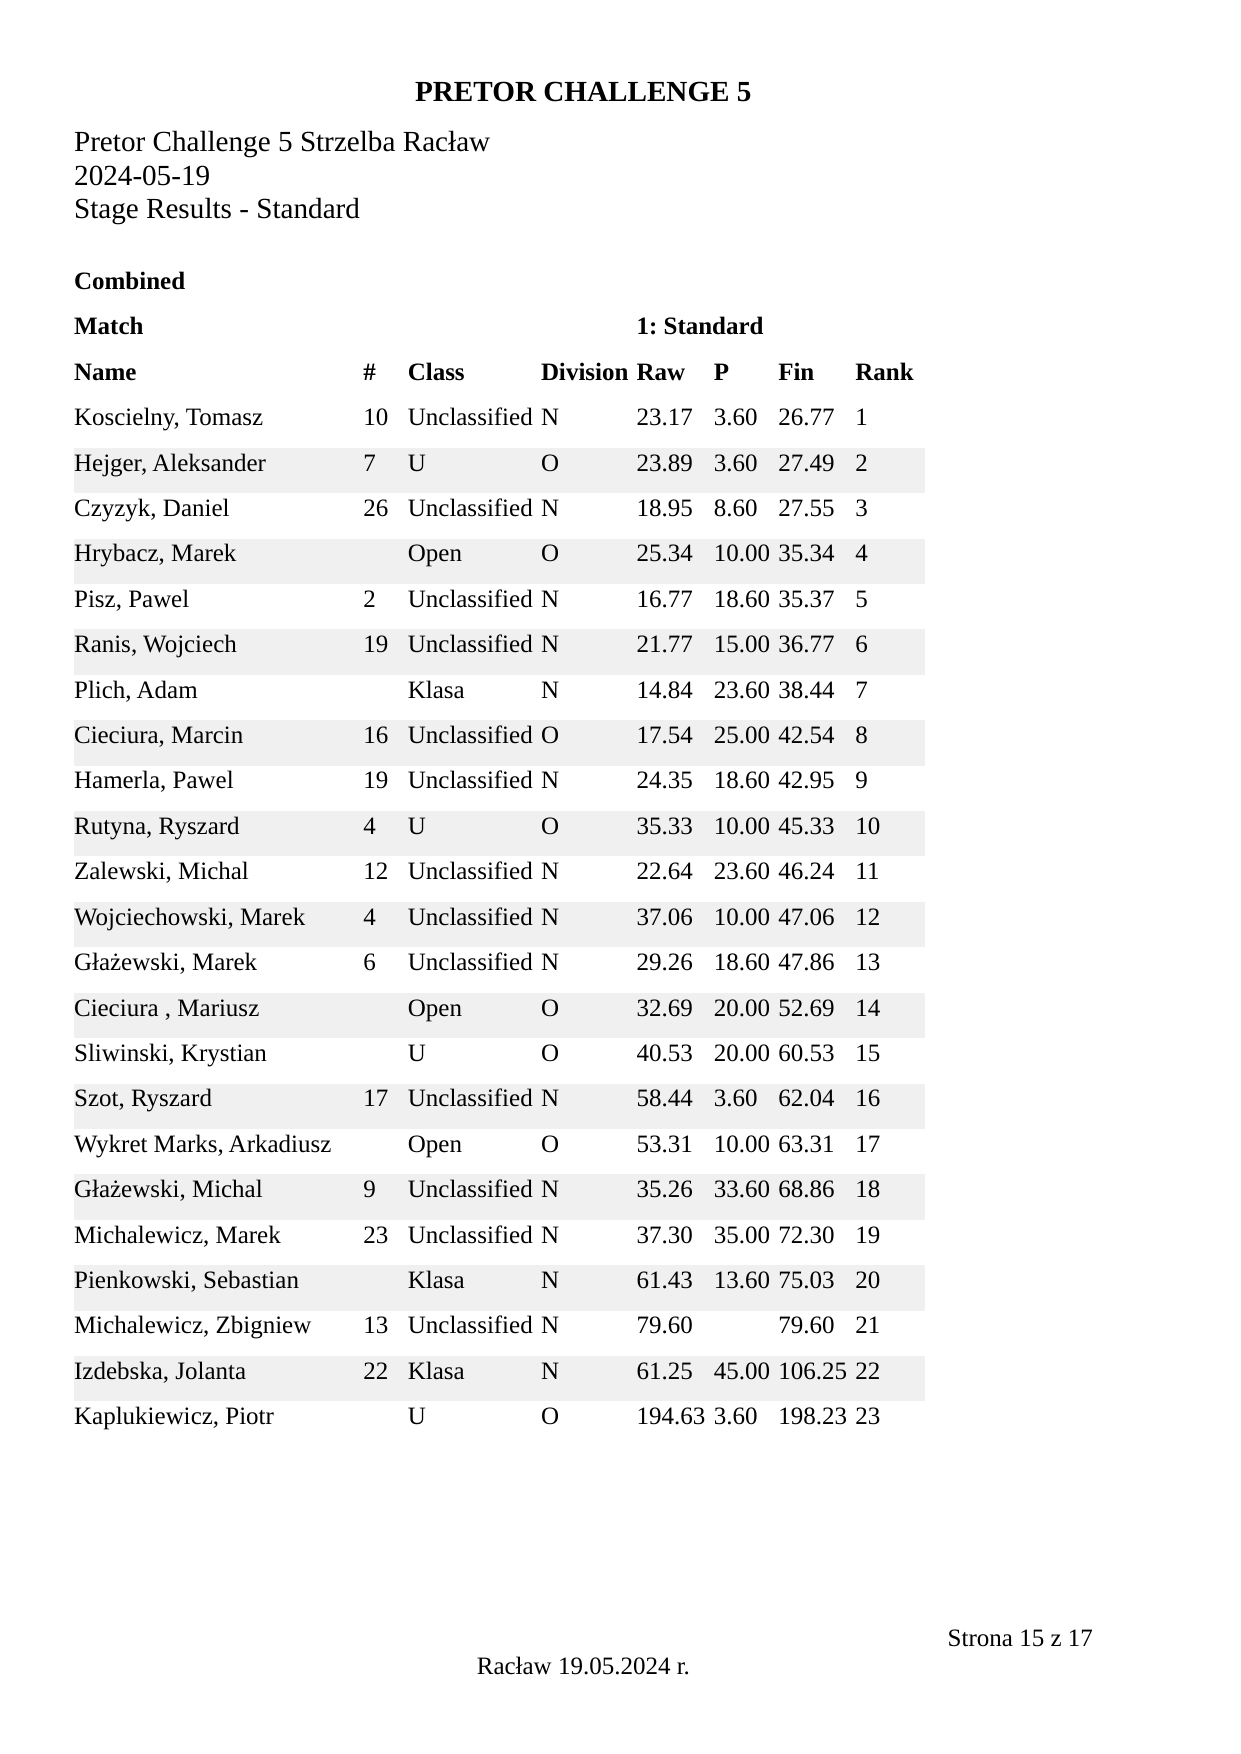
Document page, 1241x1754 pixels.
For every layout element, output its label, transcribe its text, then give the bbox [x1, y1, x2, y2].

table_header [778, 237, 925, 311]
table_cell 106.25 [778, 1356, 855, 1401]
table_cell Fin [778, 357, 855, 402]
table_cell O [541, 993, 636, 1038]
table_cell 3 [855, 493, 925, 538]
table_cell 20 [855, 1265, 925, 1311]
table_cell Koscielny, Tomasz [74, 402, 363, 448]
table_cell Plich, Adam [74, 675, 363, 720]
table_cell Klasa [408, 1356, 541, 1401]
table_cell 3.60 [714, 1084, 778, 1129]
table_cell 33.60 [714, 1174, 778, 1220]
table_cell [363, 1038, 408, 1083]
table_cell Hrybacz, Marek [74, 539, 363, 584]
table_cell U [408, 448, 541, 493]
table_cell 10.00 [714, 902, 778, 947]
table_cell Unclassified [408, 902, 541, 947]
table_cell Cieciura, Marcin [74, 720, 363, 766]
table_cell 58.44 [636, 1084, 713, 1129]
table_cell N [541, 584, 636, 629]
table_cell 198.23 [778, 1401, 855, 1447]
table_cell Open [408, 1129, 541, 1174]
table_cell [714, 1311, 778, 1356]
table_cell 18.95 [636, 493, 713, 538]
table_cell Class [408, 357, 541, 402]
table_cell 68.86 [778, 1174, 855, 1220]
table_cell 26 [363, 493, 408, 538]
table_cell N [541, 1174, 636, 1220]
table_cell # [363, 357, 408, 402]
table_cell 10.00 [714, 539, 778, 584]
table_cell U [408, 1401, 541, 1447]
table_cell 42.54 [778, 720, 855, 766]
table_cell 21 [855, 1311, 925, 1356]
table_cell 19 [363, 629, 408, 675]
table_cell 25.00 [714, 720, 778, 766]
table_cell P [714, 357, 778, 402]
table_cell [363, 1401, 408, 1447]
table_cell 32.69 [636, 993, 713, 1038]
table_cell 61.43 [636, 1265, 713, 1311]
table_cell [363, 539, 408, 584]
text Pretor Challenge 5 Strzelba Racław 2024-05-19 Stage Results - Standard [74, 124, 1093, 225]
table_cell 37.06 [636, 902, 713, 947]
table_cell 16 [855, 1084, 925, 1129]
table_cell 17.54 [636, 720, 713, 766]
table_cell 8.60 [714, 493, 778, 538]
table_cell Unclassified [408, 629, 541, 675]
table_cell 3.60 [714, 402, 778, 448]
table_cell 22 [855, 1356, 925, 1401]
table_cell 40.53 [636, 1038, 713, 1083]
table_cell Unclassified [408, 1311, 541, 1356]
table_cell U [408, 811, 541, 856]
table_cell 13 [855, 947, 925, 993]
table_cell Głażewski, Michal [74, 1174, 363, 1220]
table_cell Open [408, 539, 541, 584]
table_cell 79.60 [778, 1311, 855, 1356]
table_cell Unclassified [408, 493, 541, 538]
table_cell 20.00 [714, 1038, 778, 1083]
table_cell 18.60 [714, 947, 778, 993]
table_cell N [541, 1265, 636, 1311]
table_cell 45.00 [714, 1356, 778, 1401]
table_cell 1 [855, 402, 925, 448]
table_cell 4 [363, 902, 408, 947]
table_cell 4 [855, 539, 925, 584]
table_cell Klasa [408, 1265, 541, 1311]
table_cell N [541, 493, 636, 538]
table_cell 35.37 [778, 584, 855, 629]
table_cell 22.64 [636, 856, 713, 902]
table_cell 24.35 [636, 766, 713, 811]
table_cell 5 [855, 584, 925, 629]
table_cell 18.60 [714, 584, 778, 629]
table_cell Division [541, 357, 636, 402]
table_cell 1: Standard [636, 311, 925, 357]
table_cell 9 [855, 766, 925, 811]
table_cell 53.31 [636, 1129, 713, 1174]
table_cell Open [408, 993, 541, 1038]
table_cell O [541, 1129, 636, 1174]
table_cell 38.44 [778, 675, 855, 720]
table_cell Kaplukiewicz, Piotr [74, 1401, 363, 1447]
table_cell 16.77 [636, 584, 713, 629]
table_cell N [541, 629, 636, 675]
table_cell N [541, 1356, 636, 1401]
table_cell 29.26 [636, 947, 713, 993]
table_cell 10 [855, 811, 925, 856]
table_cell 11 [855, 856, 925, 902]
table_cell 18.60 [714, 766, 778, 811]
table_cell 12 [855, 902, 925, 947]
table_cell 61.25 [636, 1356, 713, 1401]
table_cell O [541, 720, 636, 766]
table_cell Unclassified [408, 1084, 541, 1129]
table_cell N [541, 1220, 636, 1265]
table_cell 36.77 [778, 629, 855, 675]
table_cell 45.33 [778, 811, 855, 856]
table_cell 10 [363, 402, 408, 448]
table_cell 23.17 [636, 402, 713, 448]
table_cell 21.77 [636, 629, 713, 675]
table_cell 2 [855, 448, 925, 493]
table_cell Rutyna, Ryszard [74, 811, 363, 856]
table_cell Unclassified [408, 1220, 541, 1265]
table_cell 4 [363, 811, 408, 856]
table_cell O [541, 539, 636, 584]
table_cell 79.60 [636, 1311, 713, 1356]
table_cell N [541, 947, 636, 993]
table_cell 19 [363, 766, 408, 811]
table_cell Unclassified [408, 584, 541, 629]
table_cell O [541, 1038, 636, 1083]
table_cell 10.00 [714, 811, 778, 856]
table_cell N [541, 402, 636, 448]
table_cell N [541, 1084, 636, 1129]
table_cell N [541, 1311, 636, 1356]
table_cell 35.33 [636, 811, 713, 856]
table_cell 3.60 [714, 448, 778, 493]
table_cell [363, 675, 408, 720]
table_cell Ranis, Wojciech [74, 629, 363, 675]
table_cell 7 [363, 448, 408, 493]
table_cell 194.63 [636, 1401, 713, 1447]
table_cell Unclassified [408, 1174, 541, 1220]
table_cell 23 [855, 1401, 925, 1447]
table_cell 23.89 [636, 448, 713, 493]
table_cell Sliwinski, Krystian [74, 1038, 363, 1083]
table_cell Hamerla, Pawel [74, 766, 363, 811]
table_cell O [541, 811, 636, 856]
table_cell 35.26 [636, 1174, 713, 1220]
table_cell Michalewicz, Marek [74, 1220, 363, 1265]
table_cell Unclassified [408, 856, 541, 902]
table_cell 37.30 [636, 1220, 713, 1265]
table_cell 8 [855, 720, 925, 766]
table_cell O [541, 1401, 636, 1447]
table_cell 18 [855, 1174, 925, 1220]
table_cell Hejger, Aleksander [74, 448, 363, 493]
table_cell 46.24 [778, 856, 855, 902]
table_cell 23.60 [714, 856, 778, 902]
table_cell N [541, 856, 636, 902]
table_header Combined [74, 237, 778, 311]
table_cell N [541, 766, 636, 811]
table_cell Czyzyk, Daniel [74, 493, 363, 538]
table_cell 35.34 [778, 539, 855, 584]
table_cell 13.60 [714, 1265, 778, 1311]
table_cell Raw [636, 357, 713, 402]
table_cell 17 [363, 1084, 408, 1129]
table_cell Klasa [408, 675, 541, 720]
table_cell 63.31 [778, 1129, 855, 1174]
table_cell Unclassified [408, 720, 541, 766]
table_cell N [541, 675, 636, 720]
table_cell Name [74, 357, 363, 402]
table_cell N [541, 902, 636, 947]
table_cell Wykret Marks, Arkadiusz [74, 1129, 363, 1174]
table_cell Match [74, 311, 636, 357]
table_cell 14 [855, 993, 925, 1038]
table_cell 7 [855, 675, 925, 720]
table_cell Unclassified [408, 402, 541, 448]
table_cell 42.95 [778, 766, 855, 811]
table_cell 75.03 [778, 1265, 855, 1311]
table_cell Izdebska, Jolanta [74, 1356, 363, 1401]
table_cell 10.00 [714, 1129, 778, 1174]
table_cell 52.69 [778, 993, 855, 1038]
table_cell 23 [363, 1220, 408, 1265]
table_cell 6 [363, 947, 408, 993]
table_cell 19 [855, 1220, 925, 1265]
table_cell 27.49 [778, 448, 855, 493]
table_cell Michalewicz, Zbigniew [74, 1311, 363, 1356]
table_cell 12 [363, 856, 408, 902]
table_cell 26.77 [778, 402, 855, 448]
table_cell 6 [855, 629, 925, 675]
table_cell [363, 1129, 408, 1174]
table_cell 22 [363, 1356, 408, 1401]
table_cell Unclassified [408, 766, 541, 811]
table_cell 47.86 [778, 947, 855, 993]
table_cell O [541, 448, 636, 493]
table_cell [363, 1265, 408, 1311]
table_cell 2 [363, 584, 408, 629]
table_cell 17 [855, 1129, 925, 1174]
table_cell 15.00 [714, 629, 778, 675]
table_cell Rank [855, 357, 925, 402]
table_cell Zalewski, Michal [74, 856, 363, 902]
table_cell Pisz, Pawel [74, 584, 363, 629]
table_cell Cieciura , Mariusz [74, 993, 363, 1038]
table_cell 9 [363, 1174, 408, 1220]
table_cell 62.04 [778, 1084, 855, 1129]
table_cell 3.60 [714, 1401, 778, 1447]
table_cell U [408, 1038, 541, 1083]
table_cell 47.06 [778, 902, 855, 947]
table_cell 14.84 [636, 675, 713, 720]
table_cell 27.55 [778, 493, 855, 538]
table_cell Wojciechowski, Marek [74, 902, 363, 947]
table_cell 72.30 [778, 1220, 855, 1265]
table_cell Głażewski, Marek [74, 947, 363, 993]
table_cell Pienkowski, Sebastian [74, 1265, 363, 1311]
table_cell 60.53 [778, 1038, 855, 1083]
table_cell [363, 993, 408, 1038]
table_cell Szot, Ryszard [74, 1084, 363, 1129]
table_cell 20.00 [714, 993, 778, 1038]
table_cell 35.00 [714, 1220, 778, 1265]
table_cell 23.60 [714, 675, 778, 720]
table_cell 25.34 [636, 539, 713, 584]
table_cell 15 [855, 1038, 925, 1083]
table_cell 13 [363, 1311, 408, 1356]
table_cell Unclassified [408, 947, 541, 993]
table_cell 16 [363, 720, 408, 766]
